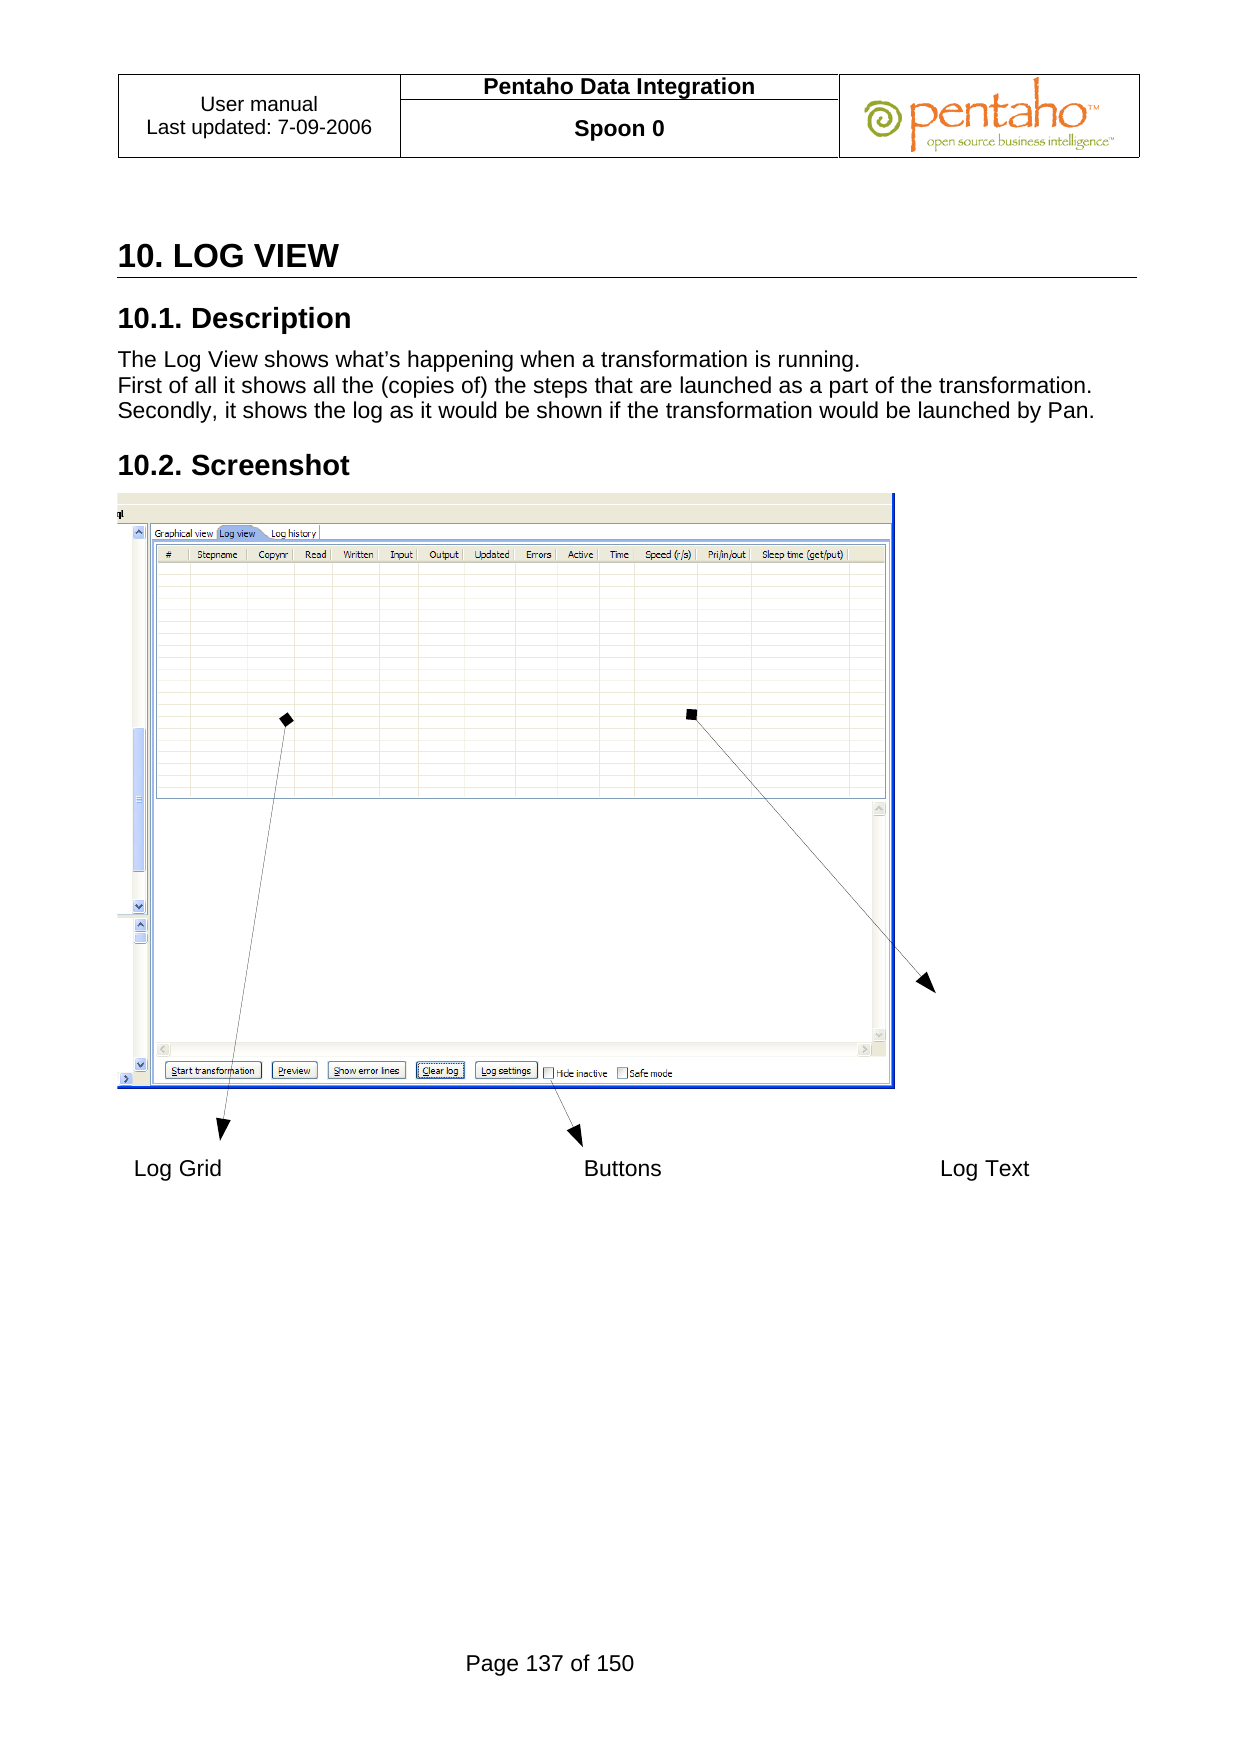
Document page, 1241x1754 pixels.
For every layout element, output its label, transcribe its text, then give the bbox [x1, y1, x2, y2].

text Secondly, it shows the log as it would be shown if the transformation would be launched by Pan. [117, 398, 1137, 424]
text Log Text [940, 1156, 1057, 1182]
subtitle Screenshot [117, 449, 1137, 481]
text The Log View shows what’s happening when a transformation is running. [117, 347, 1137, 373]
picture [117, 493, 895, 1089]
text Buttons [584, 1156, 682, 1182]
subtitle Log View [117, 238, 1137, 277]
text Log Grid [134, 1156, 250, 1182]
text First of all it shows all the (copies of) the steps that are launched as a part of the transformation. [117, 373, 1137, 398]
subtitle Description [117, 302, 1137, 334]
